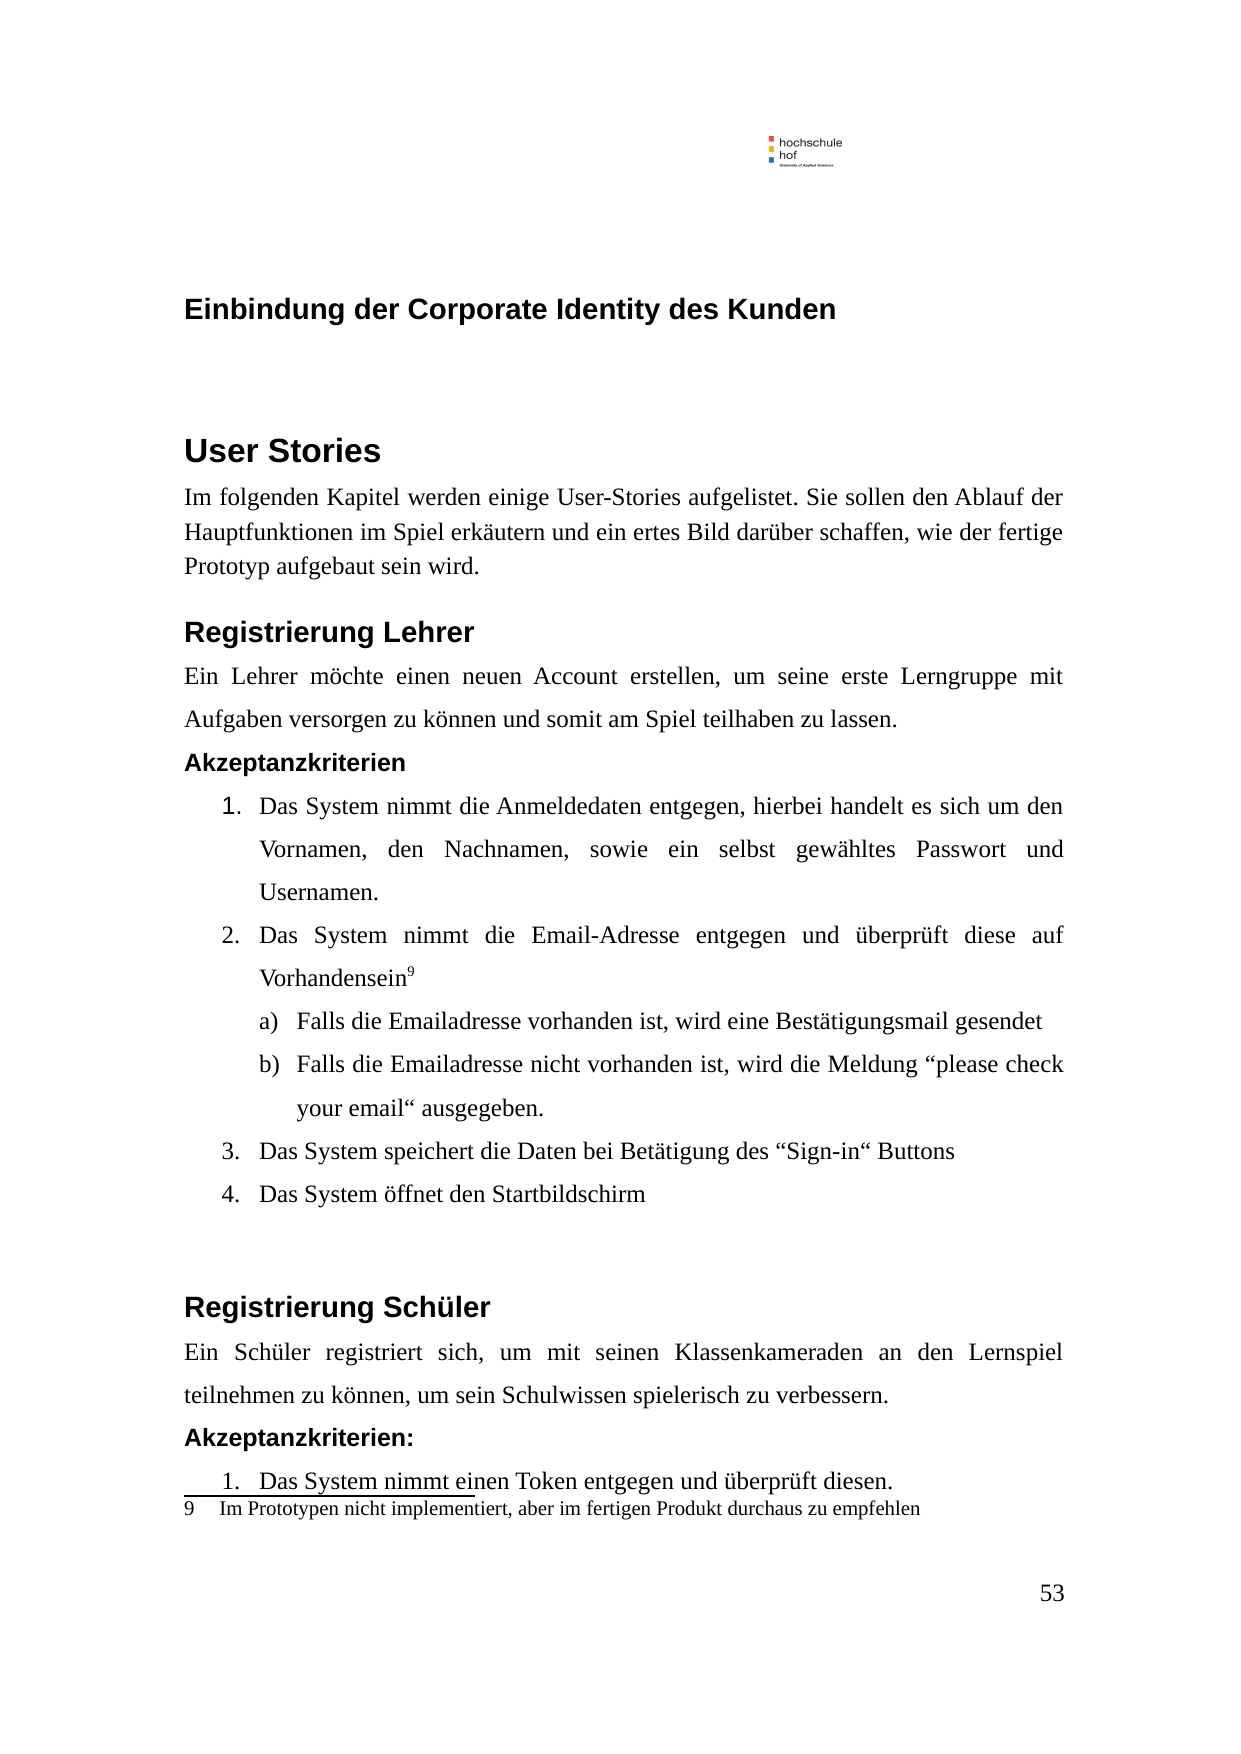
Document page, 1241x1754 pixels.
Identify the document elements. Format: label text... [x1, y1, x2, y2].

subtitle User Stories [184, 431, 1064, 470]
list Das System nimmt einen Token entgegen und überprüft diesen. [221, 1466, 1064, 1495]
text Ein Lehrer möchte einen neuen Account erstellen, um seine erste Lerngruppe mit Aufgaben versorgen zu können und somit am Spiel teilhaben zu lassen. [184, 661, 1064, 733]
subtitle Registrierung Lehrer [184, 615, 1064, 649]
list Das System öffnet den Startbildschirm [221, 1179, 1064, 1208]
text Ein Schüler registriert sich, um mit seinen Klassenkameraden an den Lernspiel teilnehmen zu können, um sein Schulwissen spielerisch zu verbessern. [184, 1337, 1064, 1408]
text Im folgenden Kapitel werden einige User-Stories aufgelistet. Sie sollen den Ablauf der Hauptfunktionen im Spiel erkäutern und ein ertes Bild darüber schaffen, wie der fertige Prototyp aufgebaut sein wird. [184, 482, 1064, 580]
list Falls die Emailadresse nicht vorhanden ist, wird die Meldung “please check your email“ ausgegeben. [259, 1049, 1064, 1121]
picture [768, 136, 842, 167]
list Im Prototypen nicht implementiert, aber im fertigen Produkt durchaus zu empfehlen [184, 1496, 1064, 1520]
text Akzeptanzkriterien [184, 747, 1064, 776]
subtitle Einbindung der Corporate Identity des Kunden [184, 292, 1064, 326]
list Falls die Emailadresse vorhanden ist, wird eine Bestätigungsmail gesendet [259, 1006, 1064, 1035]
subtitle Registrierung Schüler [184, 1290, 1064, 1324]
list Das System nimmt die Anmeldedaten entgegen, hierbei handelt es sich um den Vornamen, den Nachnamen, sowie ein selbst gewähltes Passwort und Usernamen. [221, 791, 1064, 906]
list Das System nimmt die Email-Adresse entgegen und überprüft diese auf Vorhandensein [221, 920, 1064, 992]
list Das System speichert die Daten bei Betätigung des “Sign-in“ Buttons [221, 1136, 1064, 1164]
text Akzeptanzkriterien: [184, 1423, 1064, 1452]
